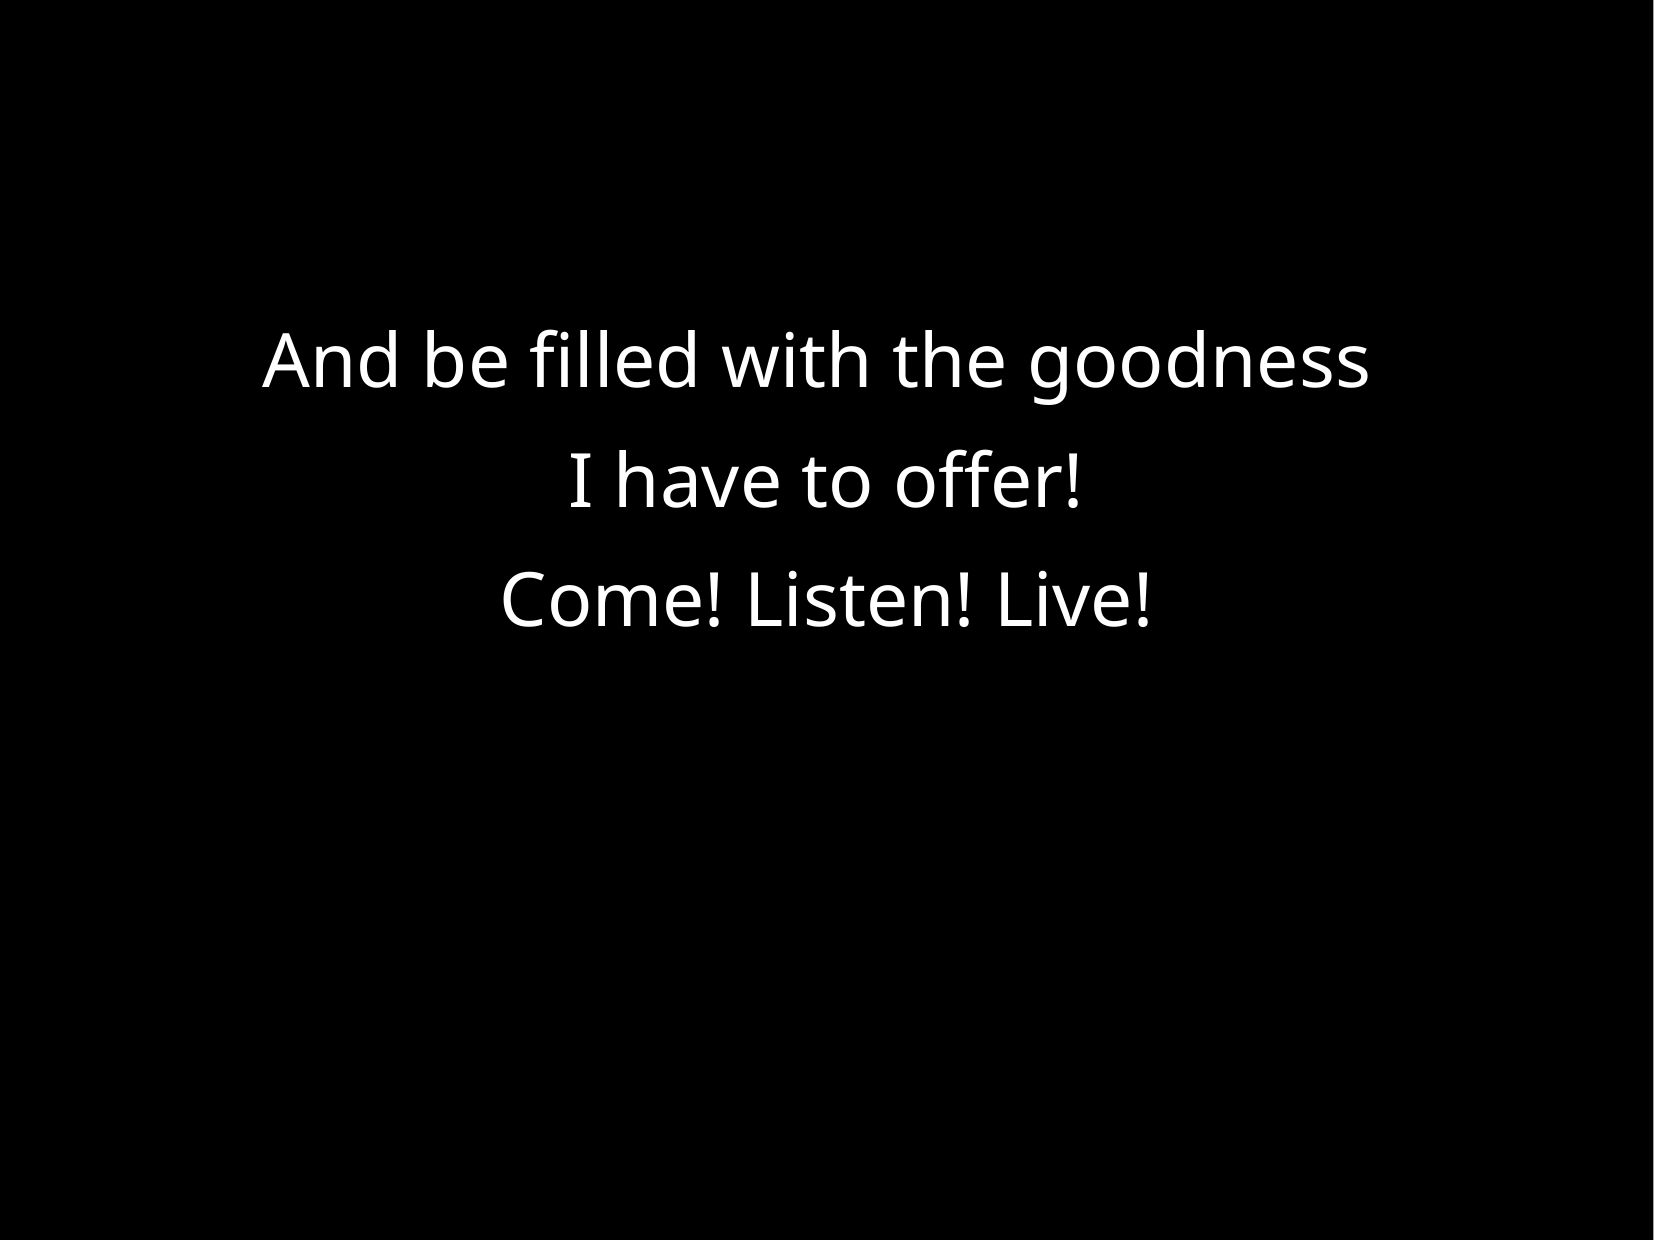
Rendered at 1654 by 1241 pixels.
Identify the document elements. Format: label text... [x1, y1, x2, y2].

list And be filled with the goodness I have to offer! Come! Listen! Live! [0, 307, 1654, 1229]
